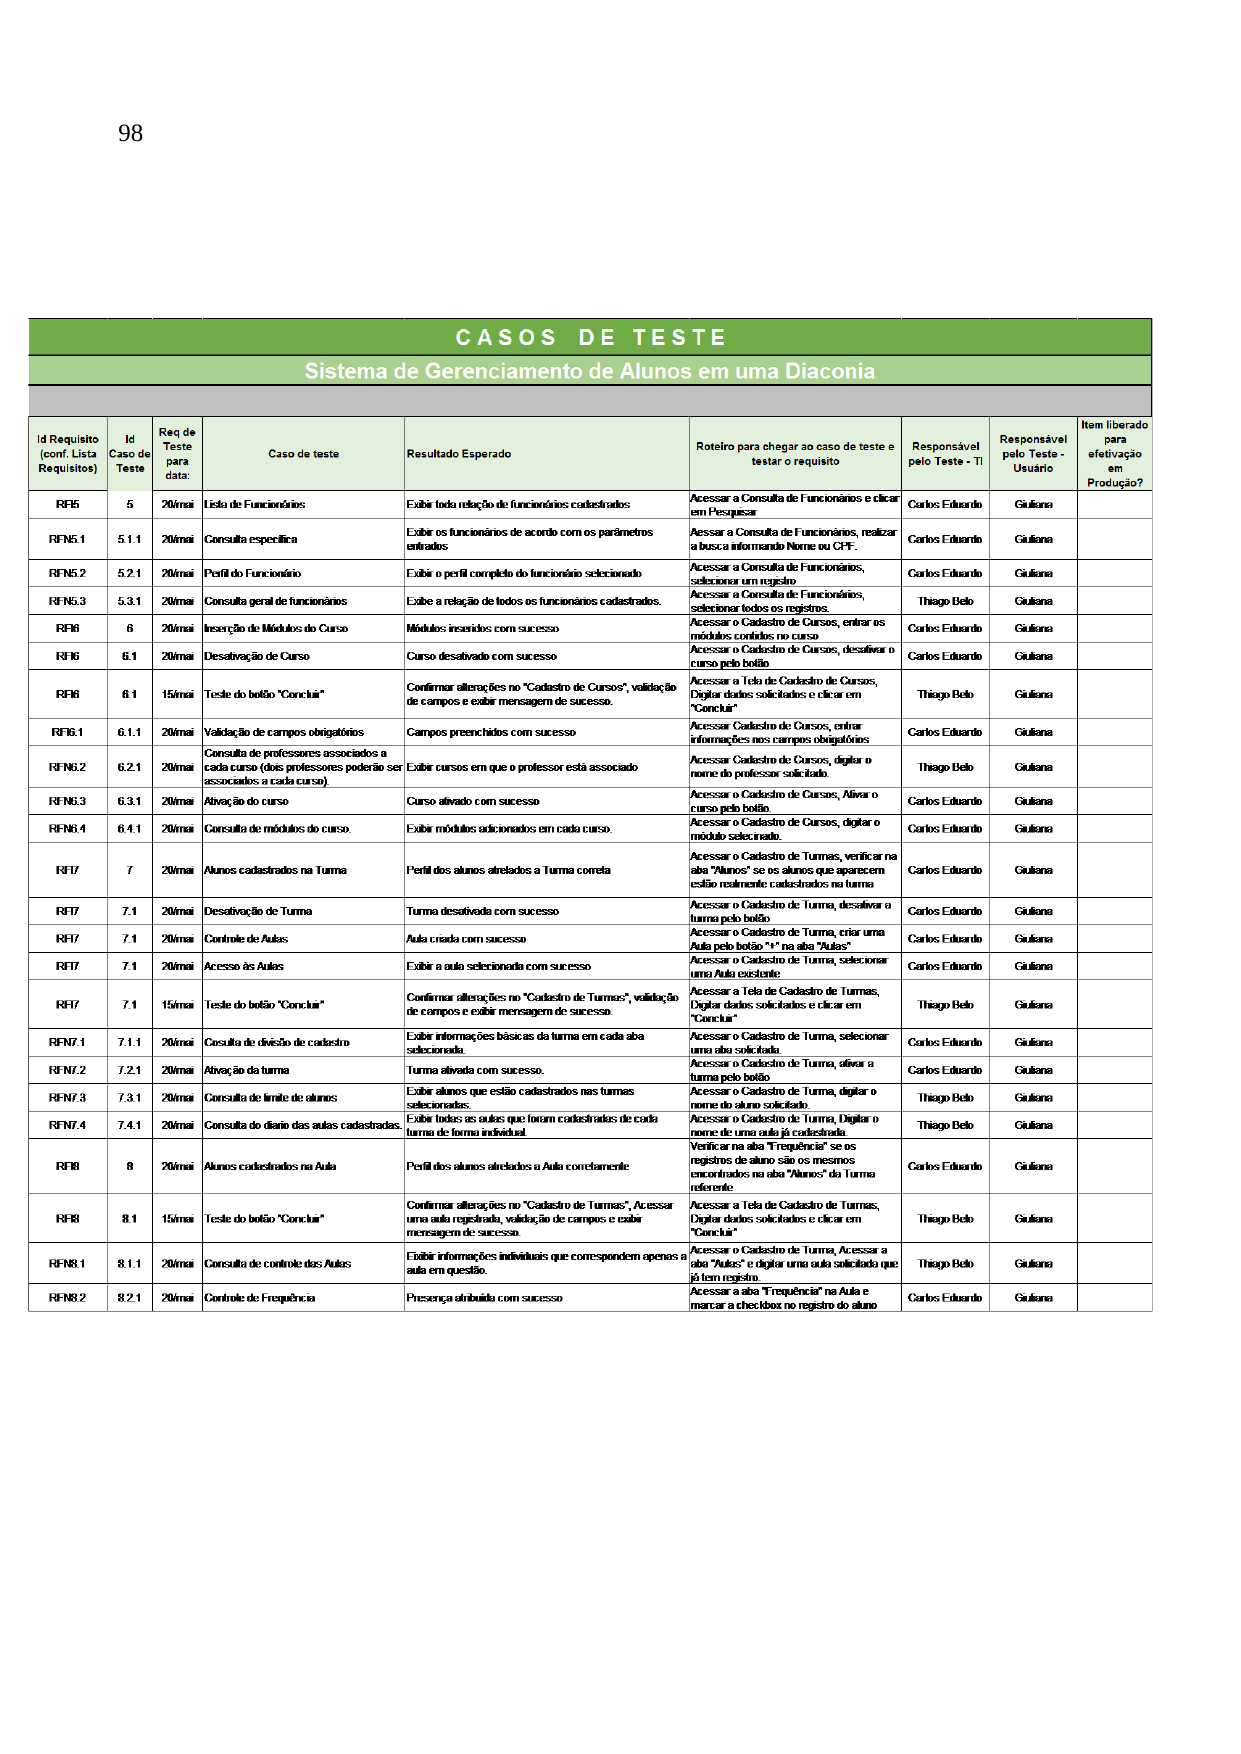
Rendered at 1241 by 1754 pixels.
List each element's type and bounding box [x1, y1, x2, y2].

picture [28, 318, 1153, 1312]
